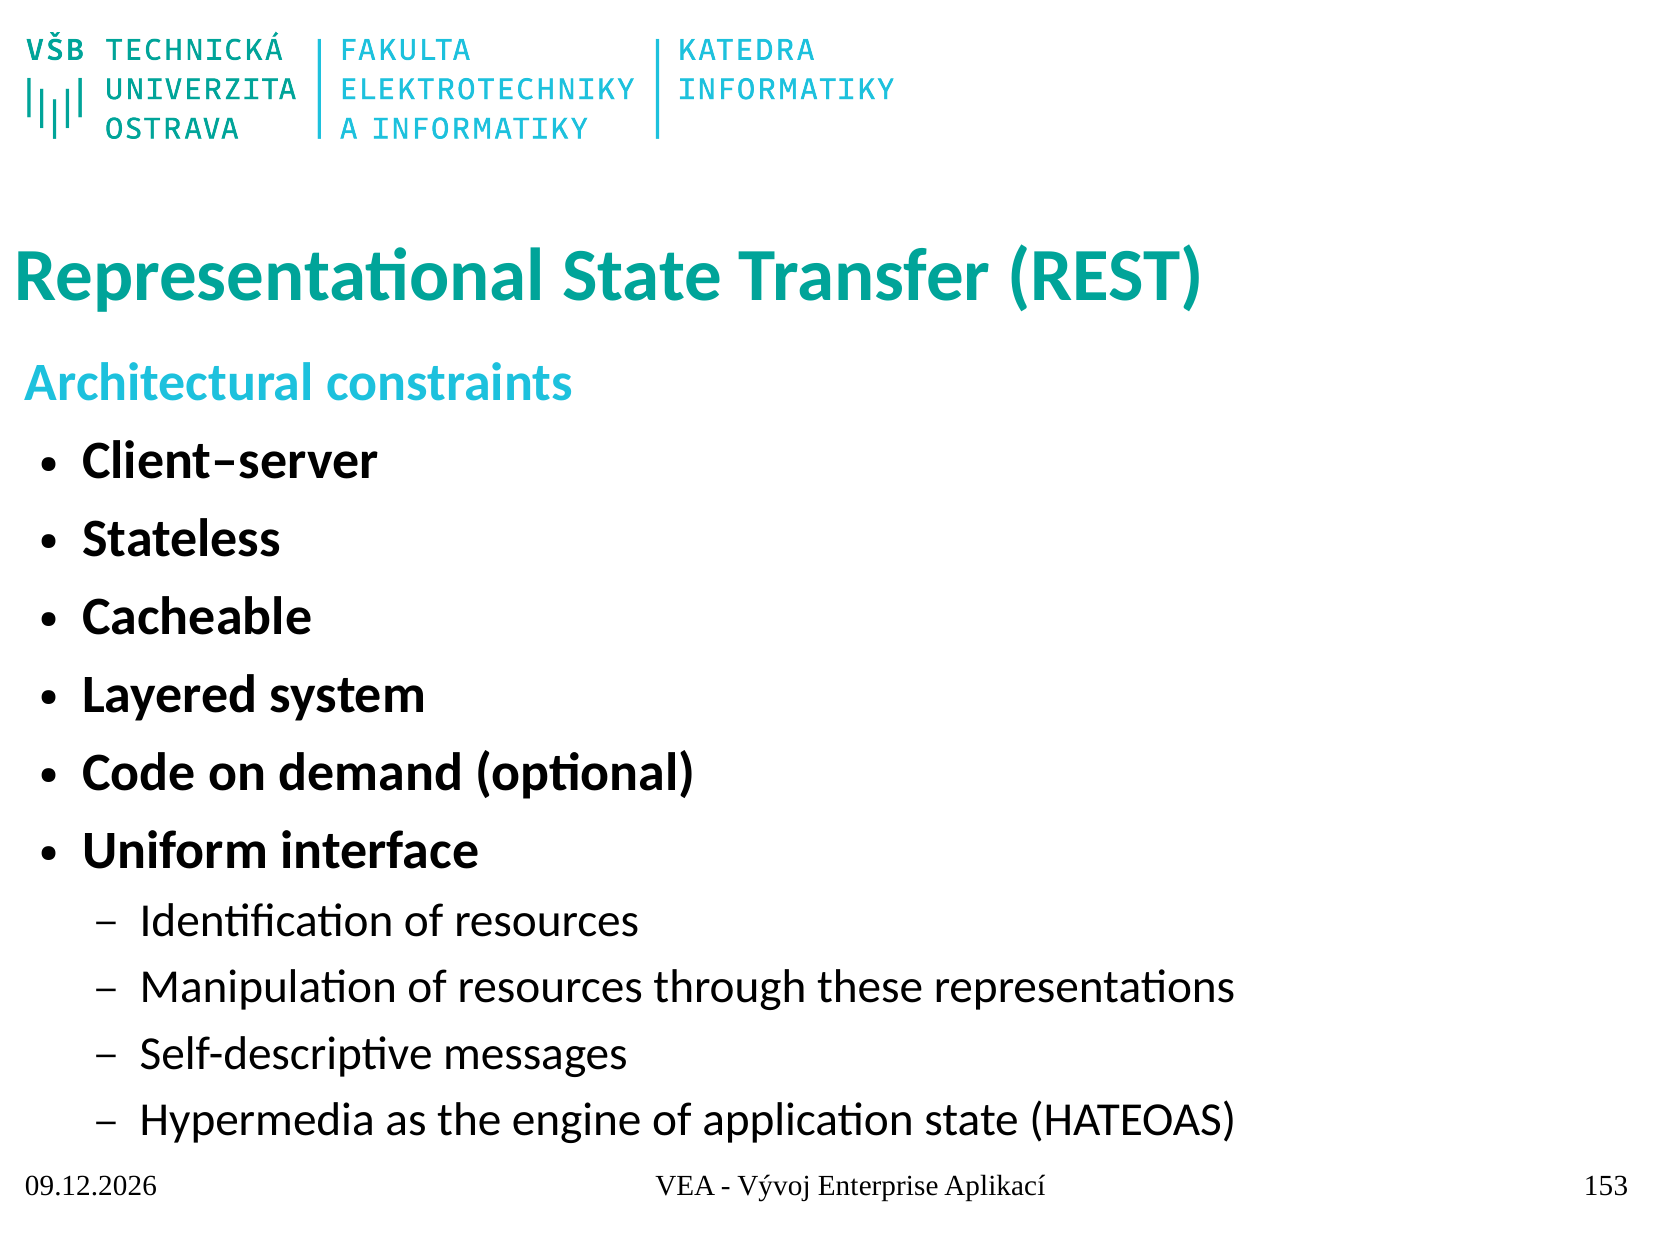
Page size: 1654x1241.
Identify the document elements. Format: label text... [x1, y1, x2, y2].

list Architectural constraints Client–server Stateless Cacheable Layered system Code on demand (optional) Uniform interface Identification of resources Manipulation of resources through these representations Self-descriptive messages Hypermedia as the engine of application state (HATEOAS) [24, 360, 1629, 1152]
title Representational State Transfer (REST) [14, 165, 1619, 319]
picture [26, 31, 894, 139]
